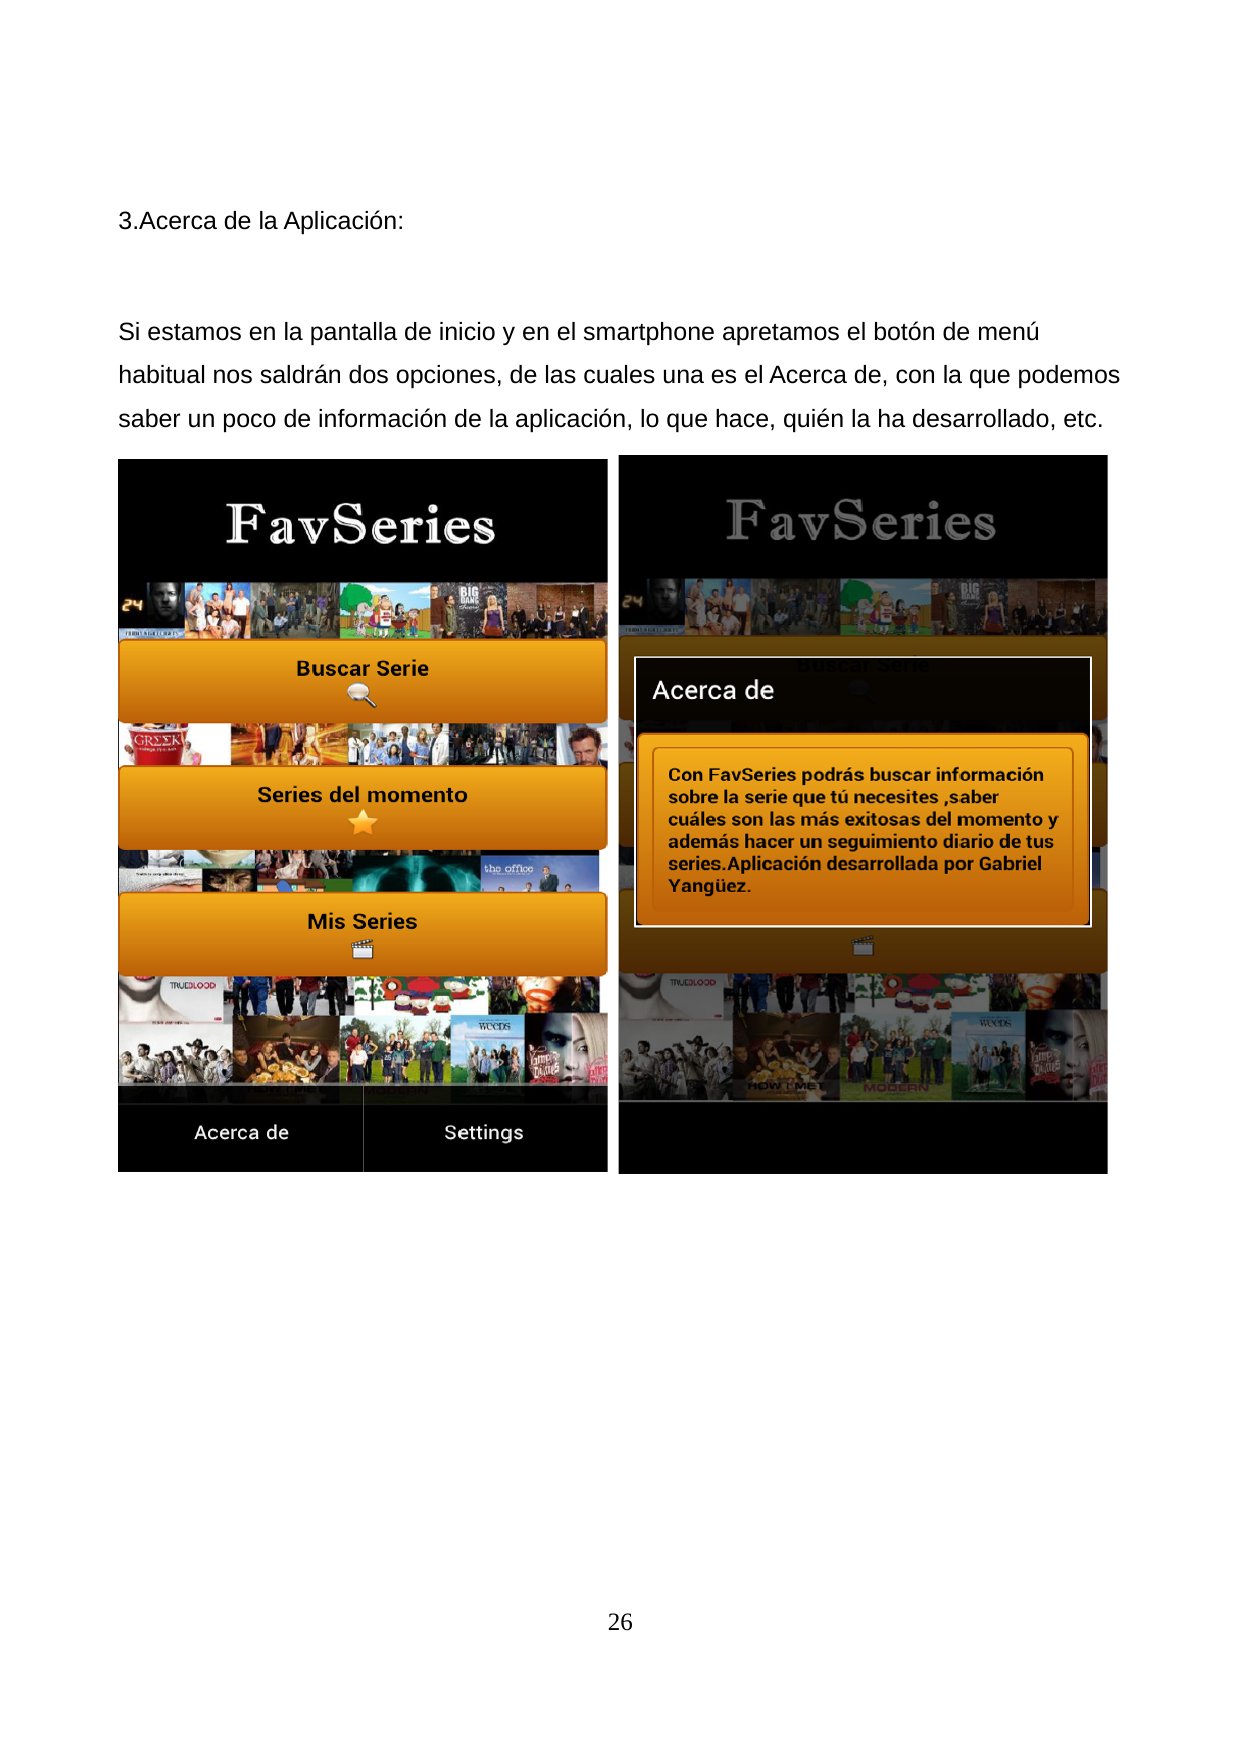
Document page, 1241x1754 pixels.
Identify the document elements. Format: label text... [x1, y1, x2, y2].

text 3.Acerca de la Aplicación: [118, 206, 1122, 235]
text Si estamos en la pantalla de inicio y en el smartphone apretamos el botón de menú habitual nos saldrán dos opciones, de las cuales una es el Acerca de, con la que podemos saber un poco de información de la aplicación, lo que hace, quién la ha desarrollado, etc. [118, 317, 1122, 432]
picture [118, 459, 608, 1172]
picture [618, 455, 1108, 1174]
